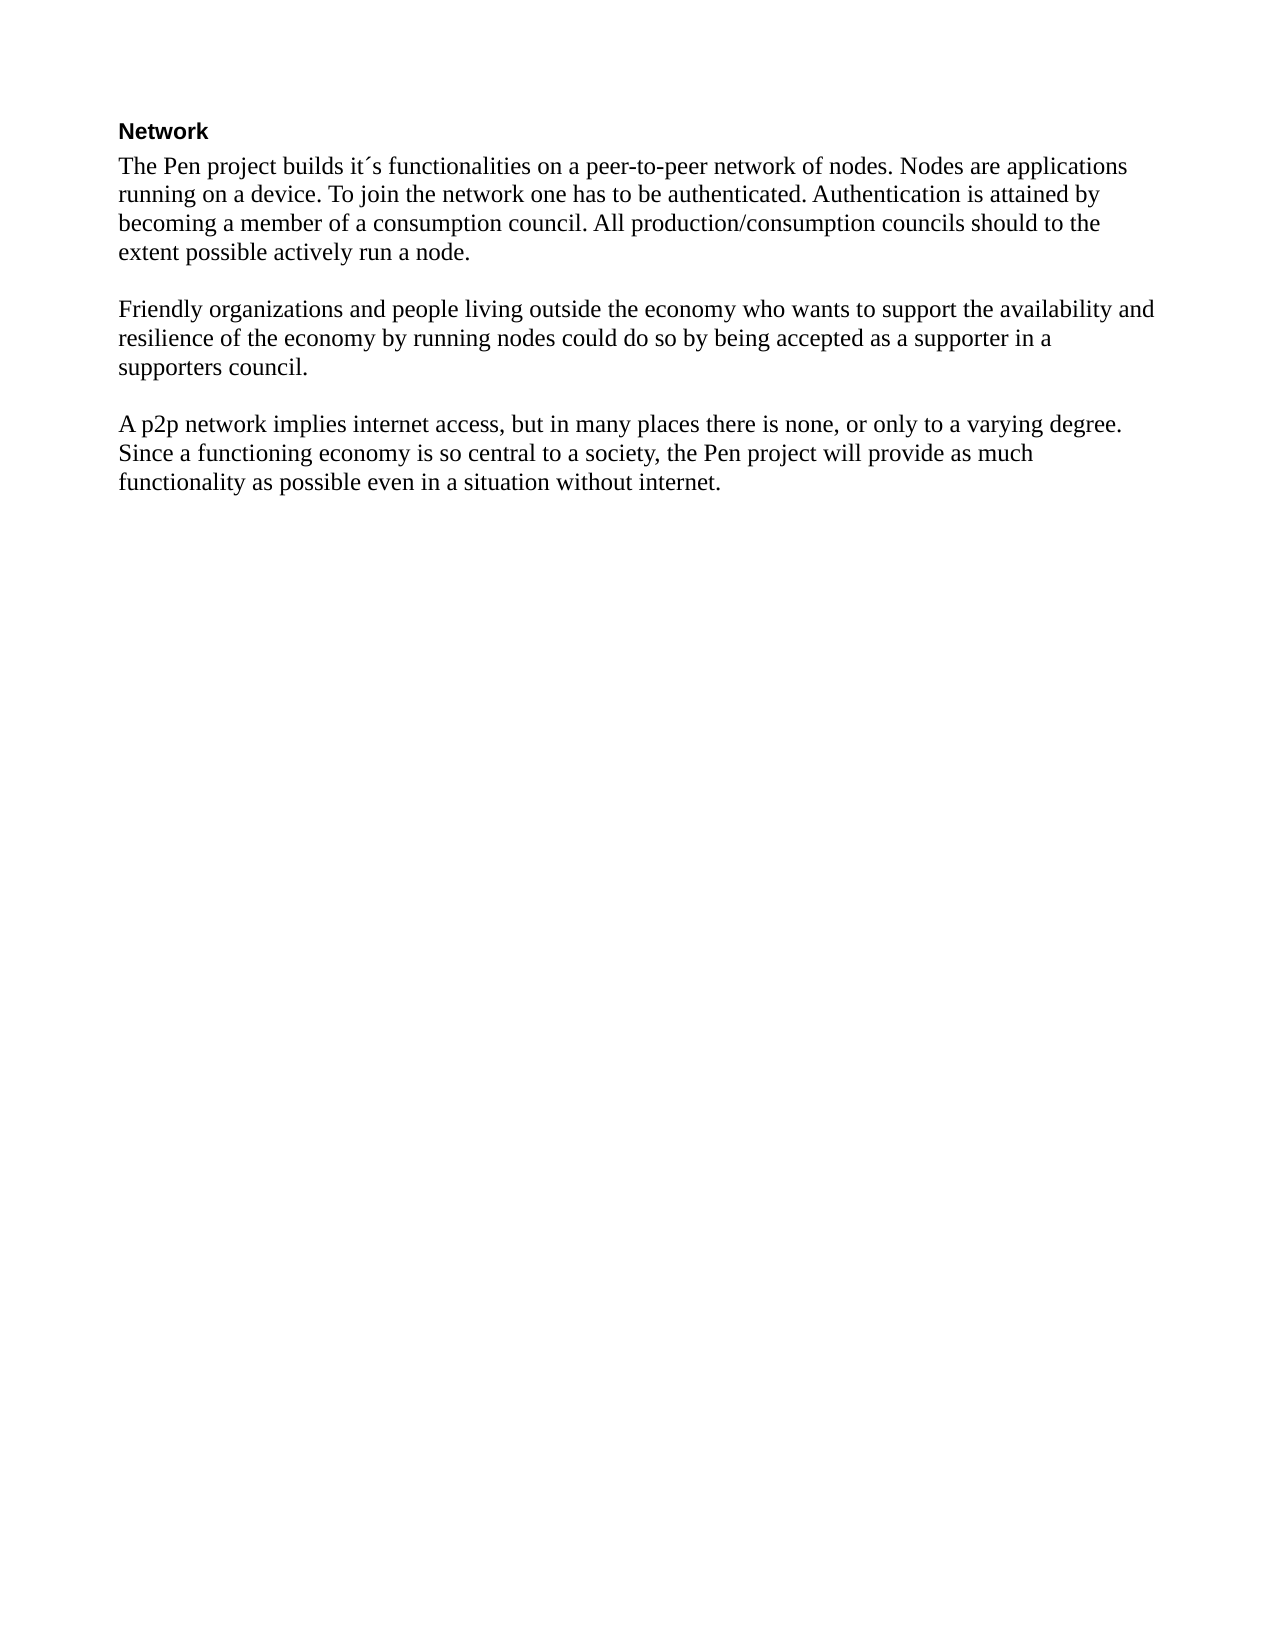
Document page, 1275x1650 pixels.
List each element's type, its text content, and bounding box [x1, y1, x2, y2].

text Friendly organizations and people living outside the economy who wants to support the availability and resilience of the economy by running nodes could do so by being accepted as a supporter in a supporters council. [118, 294, 1157, 381]
text The Pen project builds it´s functionalities on a peer-to-peer network of nodes. Nodes are applications running on a device. To join the network one has to be authenticated. Authentication is attained by becoming a member of a consumption council. All production/consumption councils should to the extent possible actively run a node. [118, 151, 1157, 266]
text Since a functioning economy is so central to a society, the Pen project will provide as much functionality as possible even in a situation without internet. [118, 438, 1157, 496]
text A p2p network implies internet access, but in many places there is none, or only to a varying degree. [118, 409, 1157, 438]
subtitle Network [118, 118, 1157, 144]
